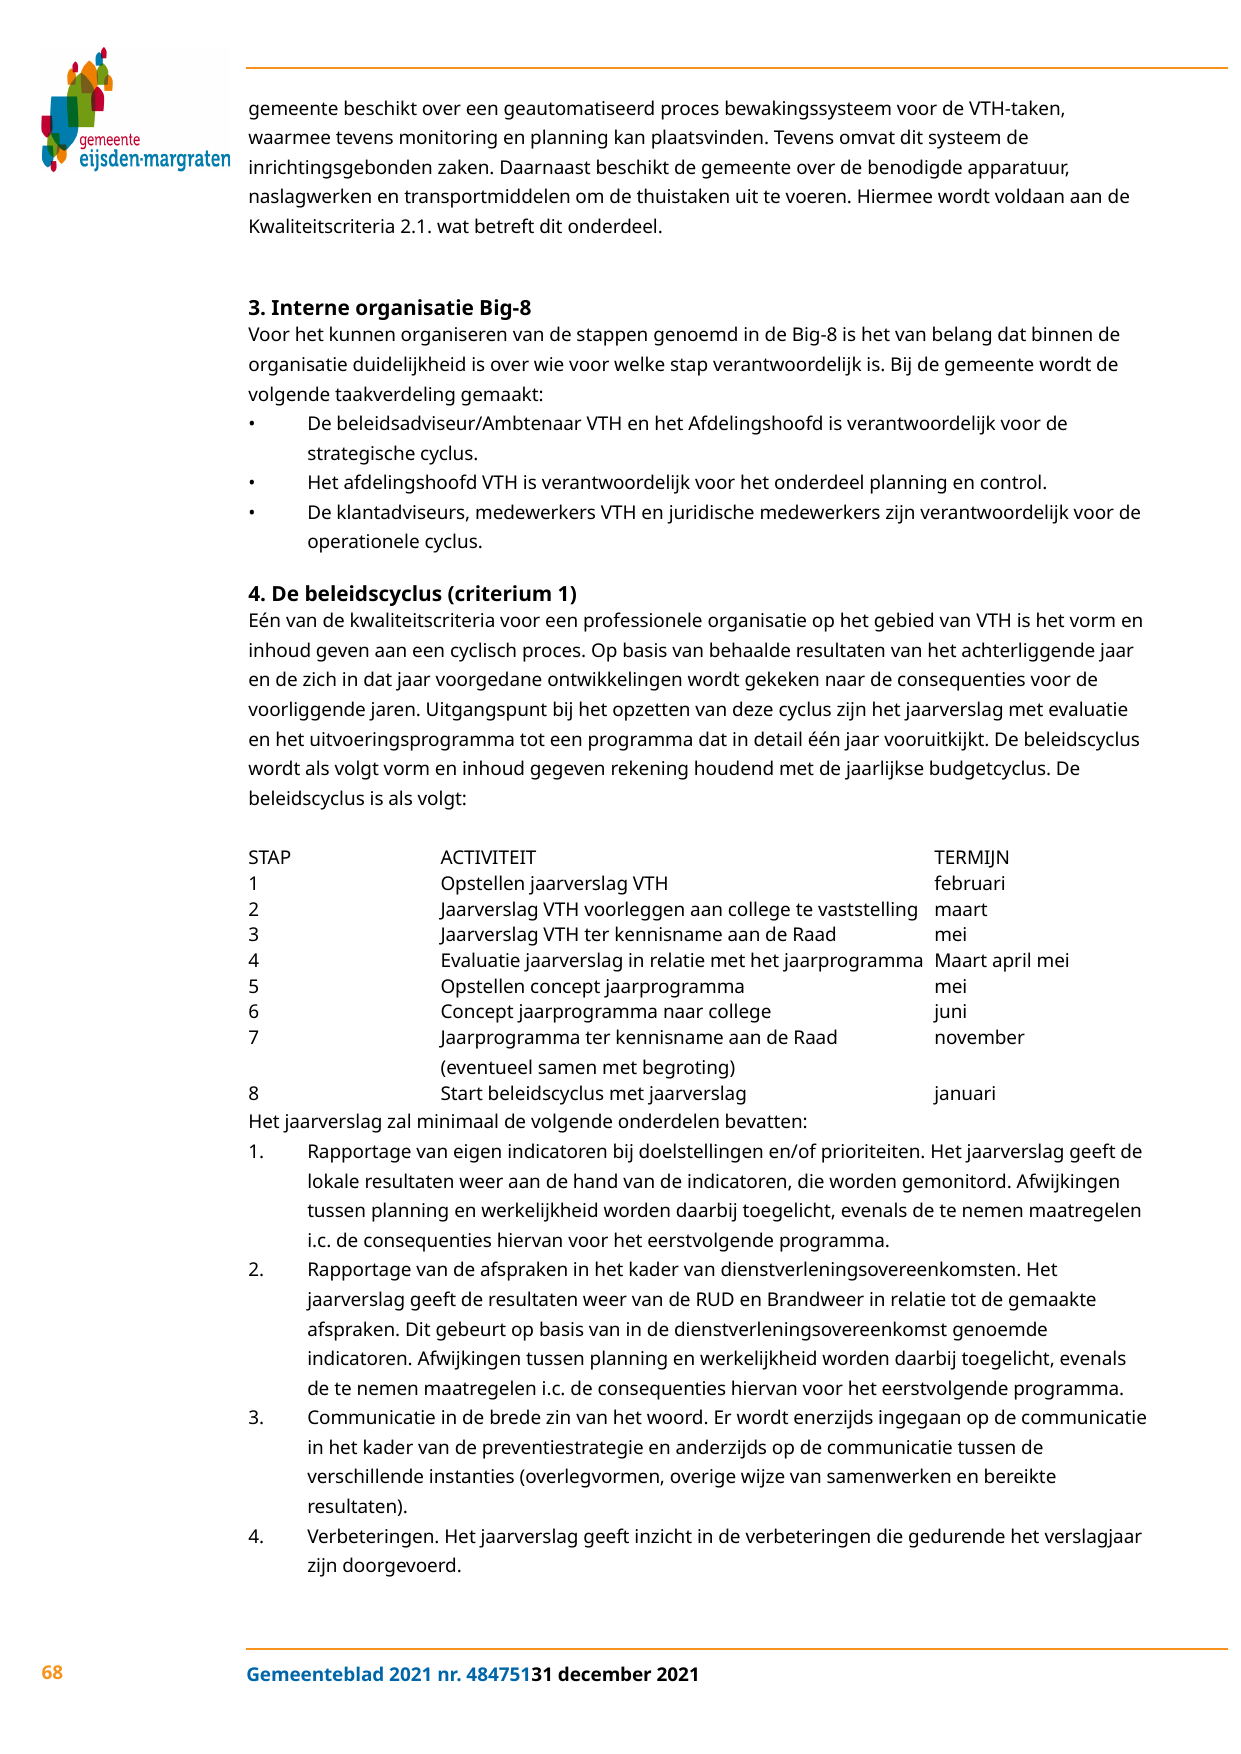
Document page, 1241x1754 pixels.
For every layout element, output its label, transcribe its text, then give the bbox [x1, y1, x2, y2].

table_cell Evaluatie jaarverslag in relatie met het jaarprogramma [440, 947, 934, 973]
table_cell mei [934, 921, 1152, 947]
table_cell mei [934, 973, 1152, 999]
text 3. Interne organisatie Big-8 [248, 293, 1152, 322]
list Het afdelingshoofd VTH is verantwoordelijk voor het onderdeel planning en control. [248, 469, 1152, 495]
table_cell januari [934, 1080, 1152, 1105]
text Eén van de kwaliteitscriteria voor een professionele organisatie op het gebied van VTH is het vorm en inhoud geven aan een cyclisch proces. Op basis van behaalde resultaten van het achterliggende jaar en de zich in dat jaar voorgedane ontwikkelingen wordt gekeken naar de consequenties voor de voorliggende jaren. Uitgangspunt bij het opzetten van deze cyclus zijn het jaarverslag met evaluatie en het uitvoeringsprogramma tot een programma dat in detail één jaar vooruitkijkt. De beleidscyclus wordt als volgt vorm en inhoud gegeven rekening houdend met de jaarlijkse budgetcyclus. De beleidscyclus is als volgt: [248, 607, 1152, 811]
table_cell 3 [248, 921, 440, 947]
table_header STAP [248, 844, 440, 870]
table_cell 6 [248, 999, 440, 1024]
text Het jaarverslag zal minimaal de volgende onderdelen bevatten: [248, 1109, 1152, 1134]
table_cell Jaarverslag VTH voorleggen aan college te vaststelling [440, 896, 934, 921]
text 4. De beleidscyclus (criterium 1) [248, 579, 1152, 607]
picture [41, 47, 231, 172]
table_cell november [934, 1024, 1152, 1080]
text Voor het kunnen organiseren van de stappen genoemd in de Big-8 is het van belang dat binnen de organisatie duidelijkheid is over wie voor welke stap verantwoordelijk is. Bij de gemeente wordt de volgende taakverdeling gemaakt: [248, 322, 1152, 406]
table_cell 4 [248, 947, 440, 973]
text gemeente beschikt over een geautomatiseerd proces bewakingssysteem voor de VTH-taken, waarmee tevens monitoring en planning kan plaatsvinden. Tevens omvat dit systeem de inrichtingsgebonden zaken. Daarnaast beschikt de gemeente over de benodigde apparatuur, naslagwerken en transportmiddelen om de thuistaken uit te voeren. Hiermee wordt voldaan aan de Kwaliteitscriteria 2.1. wat betreft dit onderdeel. [248, 95, 1152, 239]
table_cell 8 [248, 1080, 440, 1105]
table_cell Start beleidscyclus met jaarverslag [440, 1080, 934, 1105]
table_cell juni [934, 999, 1152, 1024]
table_header TERMIJN [934, 844, 1152, 870]
list Verbeteringen. Het jaarverslag geeft inzicht in de verbeteringen die gedurende het verslagjaar zijn doorgevoerd. [248, 1523, 1152, 1578]
table_cell 1 [248, 870, 440, 896]
table_cell februari [934, 870, 1152, 896]
list Communicatie in de brede zin van het woord. Er wordt enerzijds ingegaan op de communicatie in het kader van de preventiestrategie en anderzijds op de communicatie tussen de verschillende instanties (overlegvormen, overige wijze van samenwerken en bereikte resultaten). [248, 1404, 1152, 1519]
table_cell 5 [248, 973, 440, 999]
table_header ACTIVITEIT [440, 844, 934, 870]
table_cell Concept jaarprogramma naar college [440, 999, 934, 1024]
table_cell Opstellen jaarverslag VTH [440, 870, 934, 896]
list De klantadviseurs, medewerkers VTH en juridische medewerkers zijn verantwoordelijk voor de operationele cyclus. [248, 499, 1152, 554]
list Rapportage van eigen indicatoren bij doelstellingen en/of prioriteiten. Het jaarverslag geeft de lokale resultaten weer aan de hand van de indicatoren, die worden gemonitord. Afwijkingen tussen planning en werkelijkheid worden daarbij toegelicht, evenals de te nemen maatregelen i.c. de consequenties hiervan voor het eerstvolgende programma. [248, 1138, 1152, 1253]
table_cell Jaarverslag VTH ter kennisname aan de Raad [440, 921, 934, 947]
table_cell Jaarprogramma ter kennisname aan de Raad (eventueel samen met begroting) [440, 1024, 934, 1080]
table_cell 7 [248, 1024, 440, 1080]
list De beleidsadviseur/Ambtenaar VTH en het Afdelingshoofd is verantwoordelijk voor de strategische cyclus. [248, 410, 1152, 466]
table_cell maart [934, 896, 1152, 921]
table_cell 2 [248, 896, 440, 921]
table_cell Maart april mei [934, 947, 1152, 973]
table_cell Opstellen concept jaarprogramma [440, 973, 934, 999]
list Rapportage van de afspraken in het kader van dienstverleningsovereenkomsten. Het jaarverslag geeft de resultaten weer van de RUD en Brandweer in relatie tot de gemaakte afspraken. Dit gebeurt op basis van in de dienstverleningsovereenkomst genoemde indicatoren. Afwijkingen tussen planning en werkelijkheid worden daarbij toegelicht, evenals de te nemen maatregelen i.c. de consequenties hiervan voor het eerstvolgende programma. [248, 1257, 1152, 1401]
